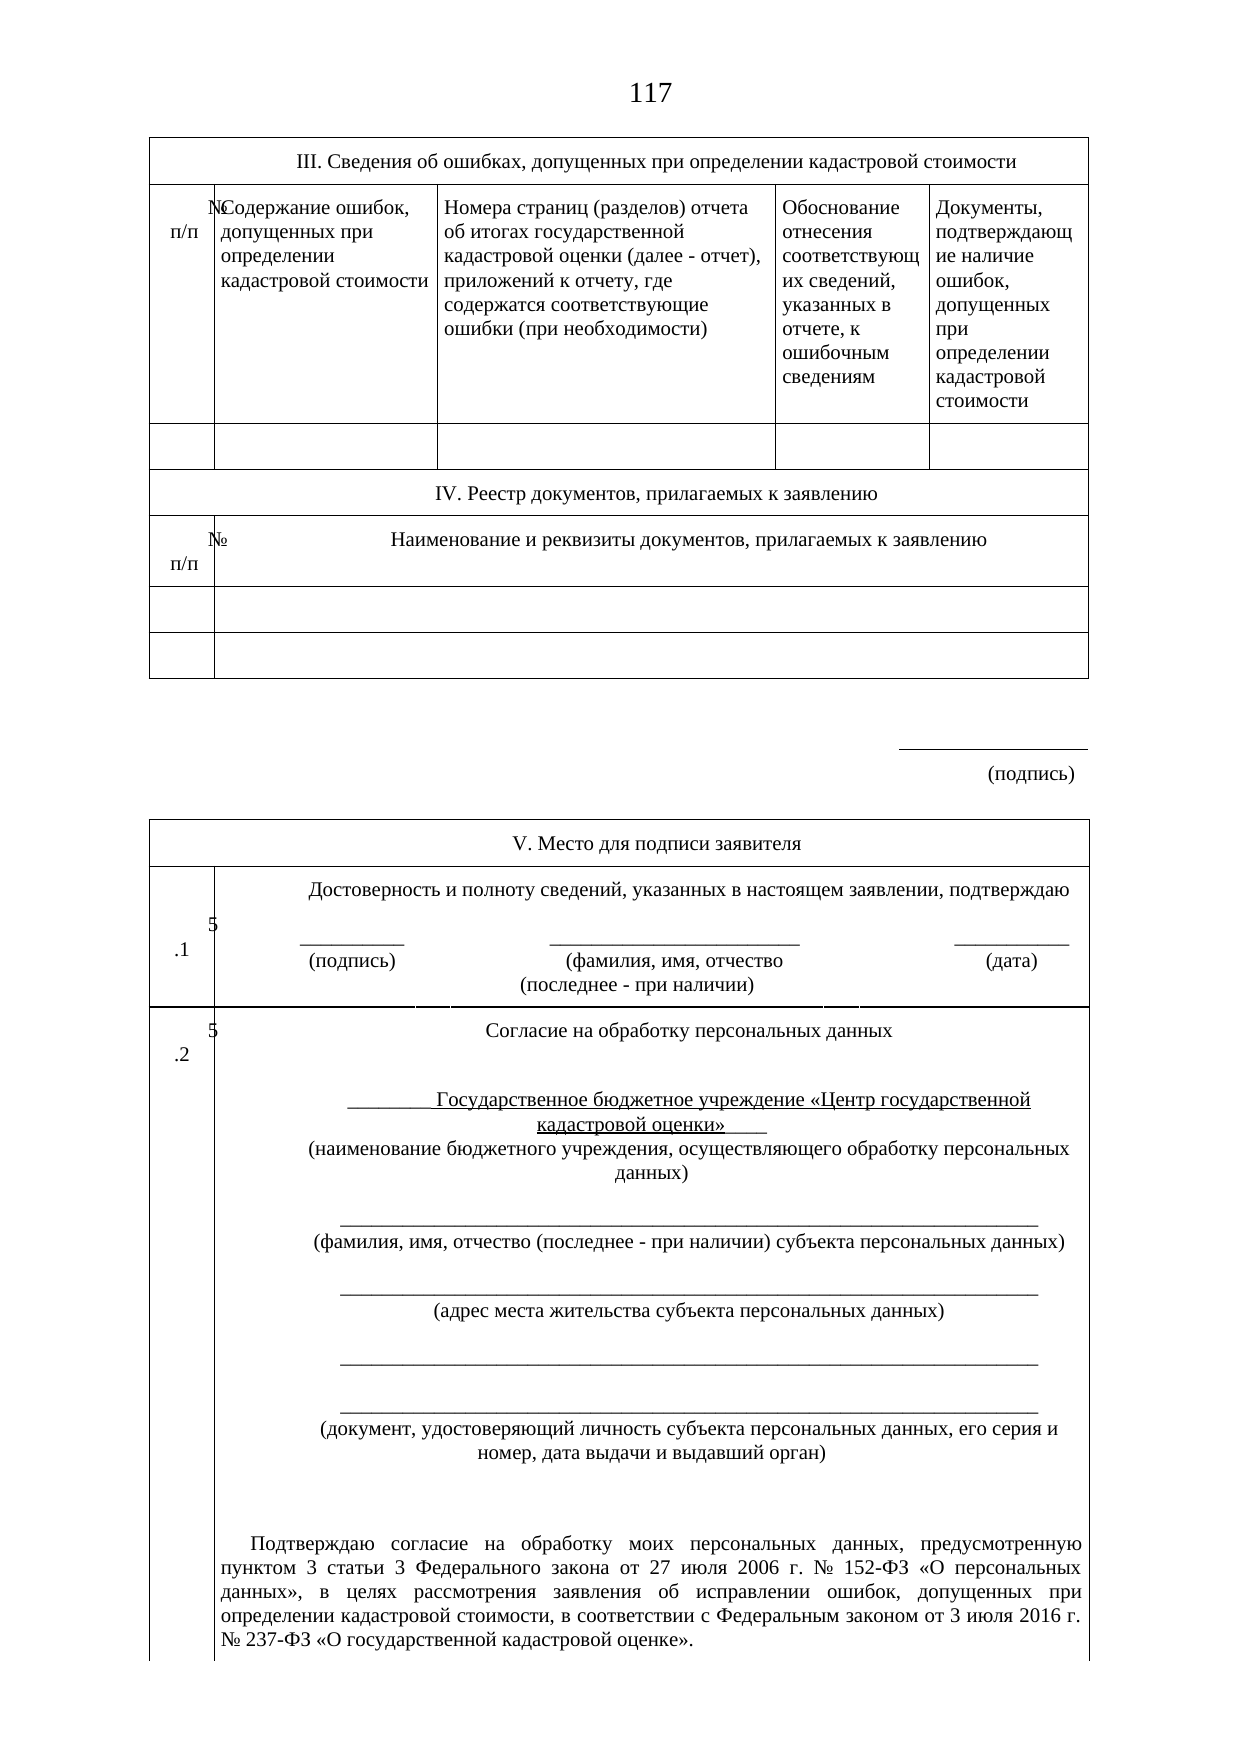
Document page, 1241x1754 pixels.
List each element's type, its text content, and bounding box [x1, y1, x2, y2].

table_cell № п/п [150, 185, 214, 422]
table_cell (подпись) [899, 750, 1088, 795]
table_cell [215, 633, 1088, 678]
table_cell III. Сведения об ошибках, допущенных при определении кадастровой стоимости [150, 138, 1088, 184]
table_header [149, 704, 899, 749]
table_cell ________ Государственное бюджетное учреждение «Центр государственной кадастровой оценки»____ (наименование бюджетного учреждения, осуществляющего обработку персональных данных) [215, 1077, 1089, 1194]
table_header [899, 704, 1088, 749]
table_cell Подтверждаю согласие на обработку моих персональных данных, предусмотренную пунктом 3 статьи 3 Федерального закона от 27 июля 2006 г. № 152-ФЗ «О персональных данных», в целях рассмотрения заявления об исправлении ошибок, допущенных при определении кадастровой стоимости, в соответствии с Федеральным законом от 3 июля 2016 г. № 237-ФЗ «О государственной кадастровой оценке». [215, 1520, 1089, 1661]
table_cell ___________________________________________________________________ (адрес места жительства субъекта персональных данных) [215, 1264, 1089, 1333]
table_cell Номера страниц (разделов) отчета об итогах государственной кадастровой оценки (далее - отчет), приложений к отчету, где содержатся соответствующие ошибки (при необходимости) [438, 185, 775, 422]
table_cell [776, 424, 929, 469]
table_cell [930, 424, 1088, 469]
table_cell 5.2 [150, 1008, 214, 1077]
table_cell Обоснование отнесения соответствующих сведений, указанных в отчете, к ошибочным сведениям [776, 185, 929, 422]
table_cell [150, 1475, 214, 1520]
table_cell __________ (подпись) [215, 912, 415, 1006]
table_cell [149, 749, 899, 795]
table_cell № п/п [150, 516, 214, 586]
table_cell IV. Реестр документов, прилагаемых к заявлению [150, 470, 1088, 515]
table_cell Документы, подтверждающие наличие ошибок, допущенных при определении кадастровой стоимости [930, 185, 1088, 422]
table_cell [150, 1264, 214, 1333]
table_cell Согласие на обработку персональных данных [215, 1008, 1089, 1077]
table_cell [824, 912, 859, 1006]
table_cell [150, 633, 214, 678]
table_cell [416, 912, 450, 1006]
table_cell [150, 1520, 214, 1661]
table_cell [150, 1077, 214, 1194]
table_cell ___________ (дата) [860, 912, 1089, 1006]
table_header V. Место для подписи заявителя [150, 820, 1089, 866]
table_cell ___________________________________________________________________ (фамилия, имя, отчество (последнее - при наличии) субъекта персональных данных) [215, 1194, 1089, 1264]
table_cell [150, 1194, 214, 1264]
table_cell 5.1 [150, 867, 214, 1006]
table_cell ___________________________________________________________________ ___________________________________________________________________ (документ, удостоверяющий личность субъекта персональных данных, его серия и номер, дата выдачи и выдавший орган) [215, 1333, 1089, 1474]
table_cell ________________________ (фамилия, имя, отчество (последнее - при наличии) [451, 912, 823, 1006]
table_cell [215, 424, 437, 469]
table_cell [150, 587, 214, 632]
table_cell Наименование и реквизиты документов, прилагаемых к заявлению [215, 516, 1088, 586]
table_cell [215, 1475, 1089, 1520]
table_cell Достоверность и полноту сведений, указанных в настоящем заявлении, подтверждаю [215, 867, 1089, 912]
table_cell [150, 1333, 214, 1474]
table_cell [150, 424, 214, 469]
table_cell Содержание ошибок, допущенных при определении кадастровой стоимости [215, 185, 437, 422]
table_cell [215, 587, 1088, 632]
table_cell [438, 424, 775, 469]
